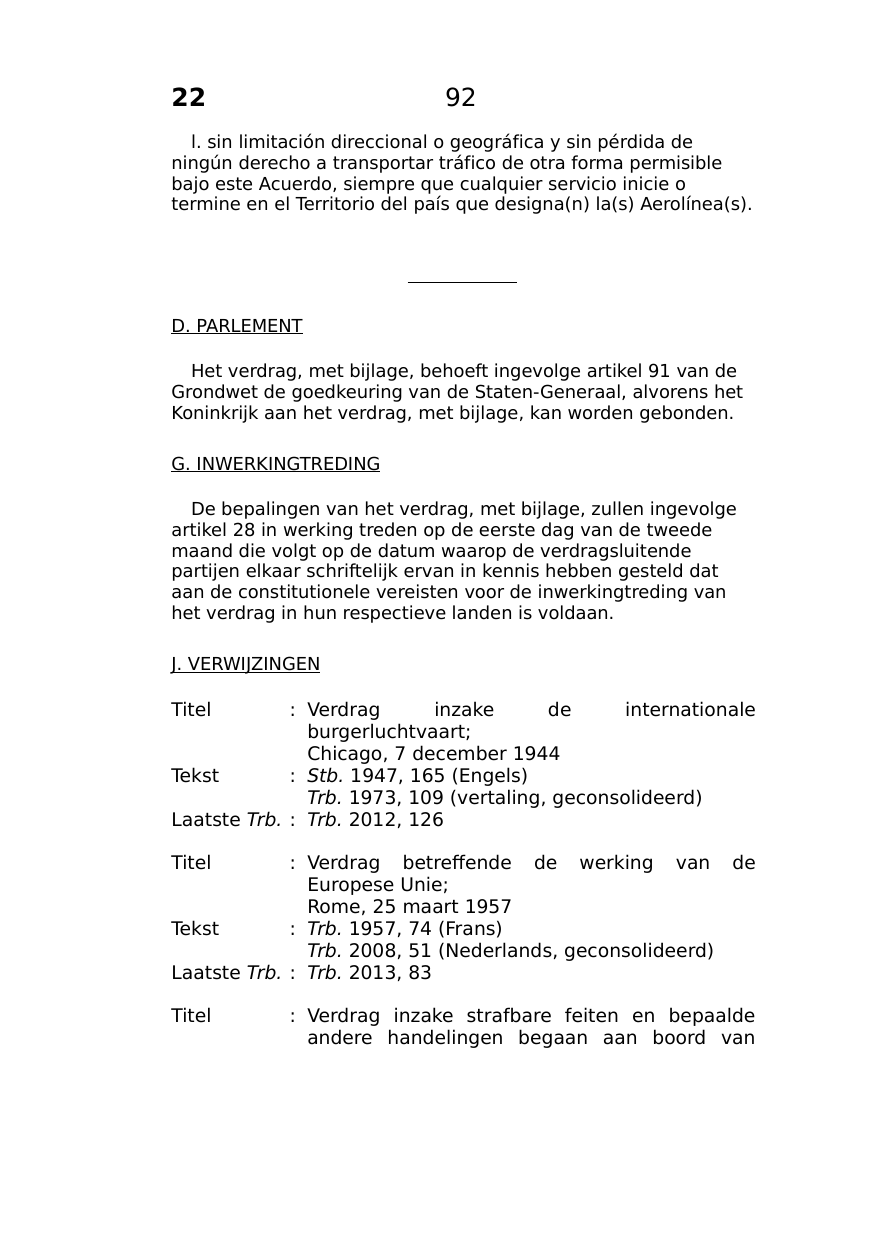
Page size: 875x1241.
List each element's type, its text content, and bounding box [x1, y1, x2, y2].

table_cell [171, 831, 289, 852]
table_cell Trb. 2013, 83 [307, 962, 756, 984]
table_header Titel [171, 699, 289, 765]
subtitle D. PARLEMENT [171, 316, 756, 336]
table_cell Trb. 1957, 74 (Frans) Trb. 2008, 51 (Nederlands, geconsolideerd) [307, 918, 756, 962]
table_cell : [289, 962, 307, 984]
table_cell Titel [171, 853, 289, 918]
table_cell Trb. 2012, 126 [307, 809, 756, 831]
table_cell [289, 984, 307, 1006]
table_cell : [289, 1006, 307, 1049]
table_cell [171, 984, 289, 1006]
table_cell [307, 831, 756, 852]
table_cell Tekst [171, 765, 289, 809]
table_header : [289, 699, 307, 765]
table_cell Verdrag inzake strafbare feiten en bepaalde andere handelingen begaan aan boord van [307, 1006, 756, 1049]
table_cell Stb. 1947, 165 (Engels) Trb. 1973, 109 (vertaling, geconsolideerd) [307, 765, 756, 809]
table_cell [289, 831, 307, 852]
subtitle J. VERWIJZINGEN [171, 653, 756, 674]
table_cell : [289, 765, 307, 809]
text l. sin limitación direccional o geográfica y sin pérdida de ningún derecho a transportar tráfico de otra forma permisible bajo este Acuerdo, siempre que cualquier servicio inicie o termine en el Territorio del país que designa(n) la(s) Aerolínea(s). [171, 132, 756, 215]
table_cell : [289, 809, 307, 831]
table_header Verdrag inzake de internationale burgerluchtvaart; Chicago, 7 december 1944 [307, 699, 756, 765]
table_cell Titel [171, 1006, 289, 1049]
table_cell Laatste Trb. [171, 962, 289, 984]
text De bepalingen van het verdrag, met bijlage, zullen ingevolge artikel 28 in werking treden op de eerste dag van de tweede maand die volgt op de datum waarop de verdragsluitende partijen elkaar schriftelijk ervan in kennis hebben gesteld dat aan de constitutionele vereisten voor de inwerkingtreding van het verdrag in hun respectieve landen is voldaan. [171, 499, 756, 623]
table_cell Laatste Trb. [171, 809, 289, 831]
table_cell Verdrag betreffende de werking van de Europese Unie; Rome, 25 maart 1957 [307, 853, 756, 918]
subtitle G. INWERKINGTREDING [171, 453, 756, 474]
table_cell : [289, 853, 307, 918]
table_cell : [289, 918, 307, 962]
text Het verdrag, met bijlage, behoeft ingevolge artikel 91 van de Grondwet de goedkeuring van de Staten-Generaal, alvorens het Koninkrijk aan het verdrag, met bijlage, kan worden gebonden. [171, 361, 756, 423]
table_cell [307, 984, 756, 1006]
table_cell Tekst [171, 918, 289, 962]
